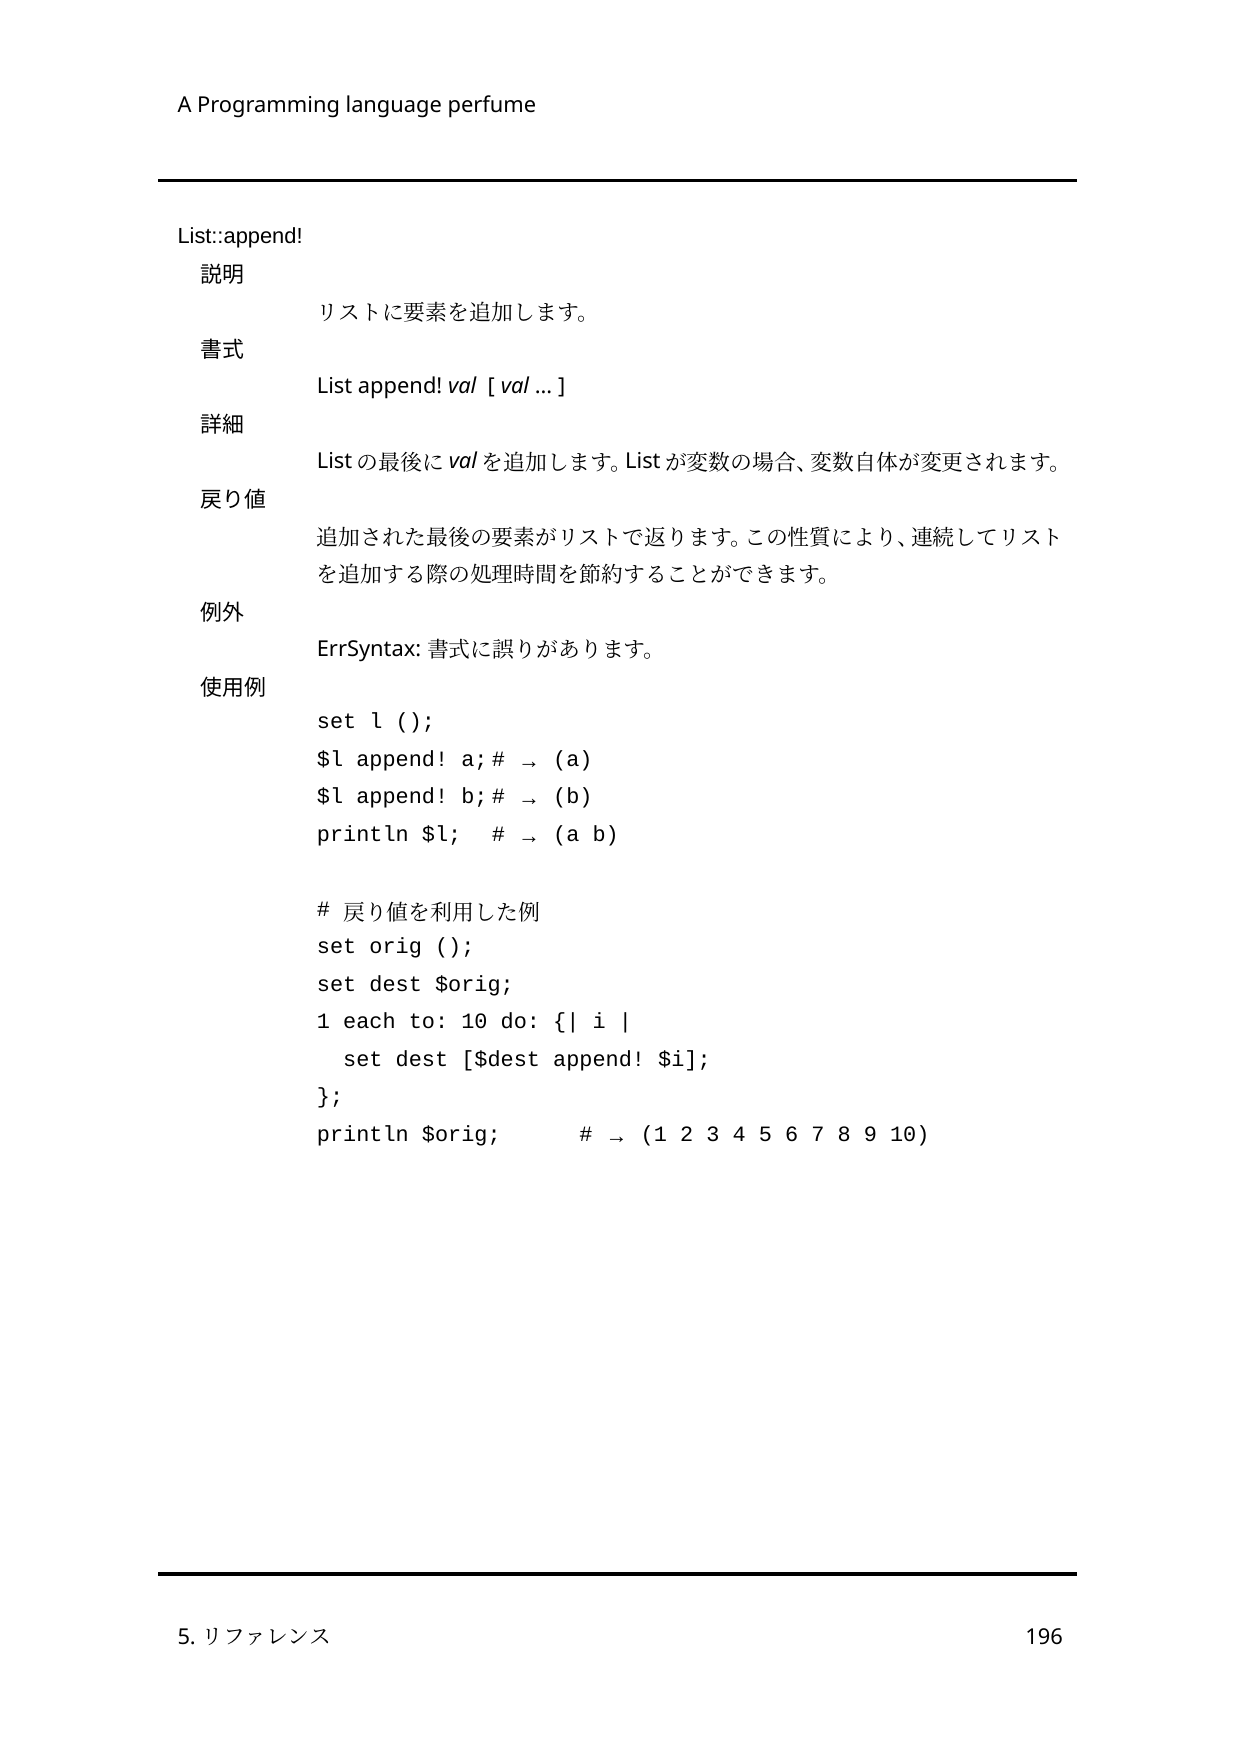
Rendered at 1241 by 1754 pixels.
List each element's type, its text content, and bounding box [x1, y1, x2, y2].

table_cell Listの最後にvalを追加します。Listが変数の場合、変数自体が変更されます。 [317, 404, 1063, 479]
table_cell ErrSyntax: 書式に誤りがあります。 [317, 592, 1063, 667]
table_cell 使用例 [200, 667, 317, 1154]
table_cell 書式 [200, 329, 317, 404]
table_cell 例外 [200, 592, 317, 667]
table_header 説明 [200, 254, 317, 329]
subtitle List::append! [177, 217, 1063, 254]
table_cell List append! val [ val ... ] [317, 329, 1063, 404]
table_header リストに要素を追加します。 [317, 254, 1063, 329]
table_cell 追加された最後の要素がリストで返ります。この性質により、連続してリストを追加する際の処理時間を節約することができます。 [317, 479, 1063, 592]
table_cell 戻り値 [200, 479, 317, 592]
table_cell 詳細 [200, 404, 317, 479]
table_cell set l (); $l append! a; # → (a) $l append! b; # → (b) println $l; # → (a b) # 戻り値を利用した例 set orig (); set dest $orig; 1 each to: 10 do: {| i | set dest [$dest append! $i]; }; println $orig; # → (1 2 3 4 5 6 7 8 9 10) [317, 667, 1063, 1154]
